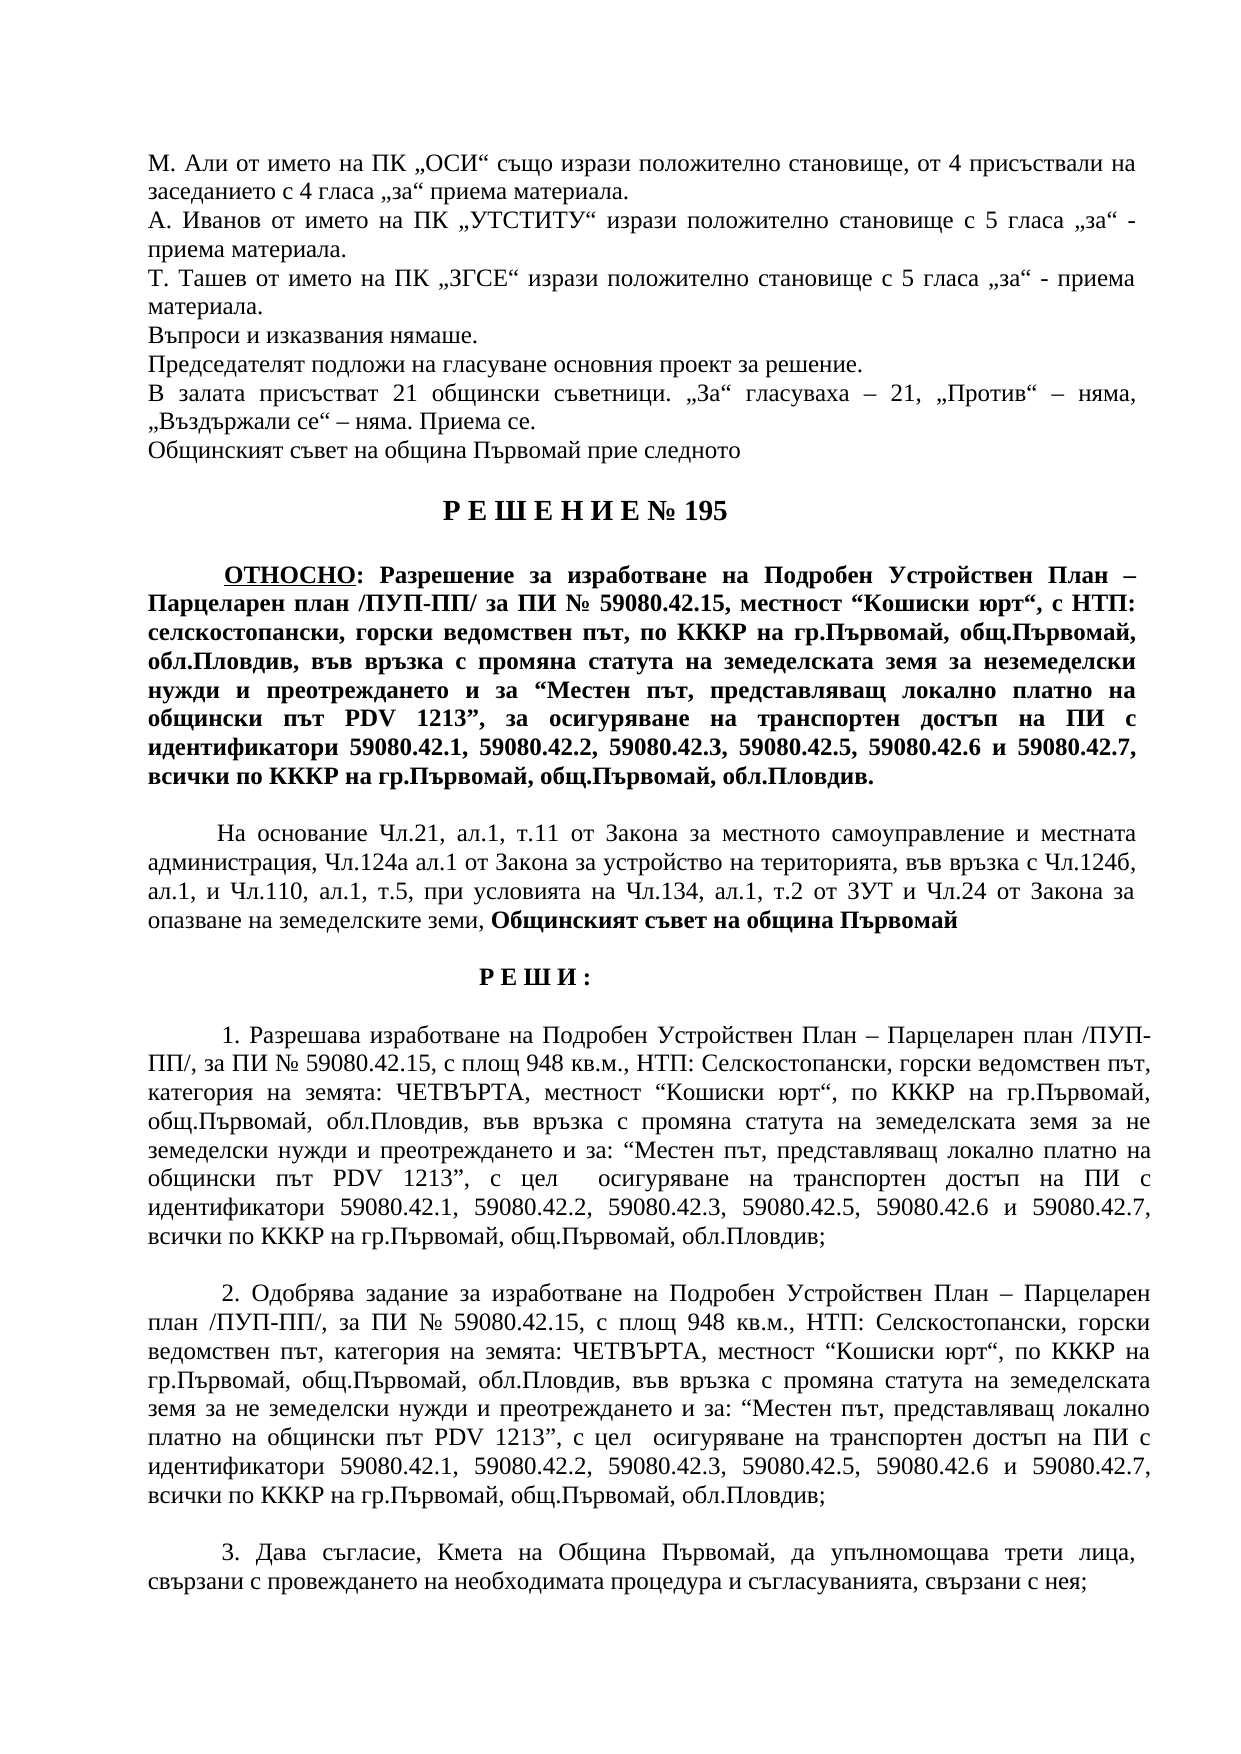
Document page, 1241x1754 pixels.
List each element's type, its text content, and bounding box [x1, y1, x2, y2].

text М. Али от името на ПК „ОСИ“ също изрази положително становище, от 4 присъствали на заседанието с 4 гласа „за“ приема материала. [148, 148, 1137, 205]
text ОТНОСНО: Разрешение за изработване на Подробен Устройствен План – Парцеларен план /ПУП-ПП/ за ПИ № 59080.42.15, местност “Кошиски юрт“, с НТП: селскостопански, горски ведомствен път, по КККР на гр.Първомай, общ.Първомай, обл.Пловдив, във връзка с промяна статута на земеделската земя за неземеделски нужди и преотреждането и за “Местен път, представляващ локално платно на общински път PDV 1213”, за осигуряване на транспортен достъп на ПИ с идентификатори 59080.42.1, 59080.42.2, 59080.42.3, 59080.42.5, 59080.42.6 и 59080.42.7, всички по КККР на гр.Първомай, общ.Първомай, обл.Пловдив. [148, 560, 1137, 790]
text 2. Одобрява задание за изработване на Подробен Устройствен План – Парцеларен план /ПУП-ПП/, за ПИ № 59080.42.15, с площ 948 кв.м., НТП: Селскостопански, горски ведомствен път, категория на земята: ЧЕТВЪРТА, местност “Кошиски юрт“, по КККР на гр.Първомай, общ.Първомай, обл.Пловдив, във връзка с промяна статута на земеделската земя за не земеделски нужди и преотреждането и за: “Местен път, представляващ локално платно на общински път PDV 1213”, с цел осигуряване на транспортен достъп на ПИ с идентификатори 59080.42.1, 59080.42.2, 59080.42.3, 59080.42.5, 59080.42.6 и 59080.42.7, всички по КККР на гр.Първомай, общ.Първомай, обл.Пловдив; [148, 1278, 1152, 1508]
text Р Е Ш Е Н И Е № 195 [443, 493, 1137, 526]
text 1. Разрешава изработване на Подробен Устройствен План – Парцеларен план /ПУП-ПП/, за ПИ № 59080.42.15, с площ 948 кв.м., НТП: Селскостопански, горски ведомствен път, категория на земята: ЧЕТВЪРТА, местност “Кошиски юрт“, по КККР на гр.Първомай, общ.Първомай, обл.Пловдив, във връзка с промяна статута на земеделската земя за не земеделски нужди и преотреждането и за: “Местен път, представляващ локално платно на общински път PDV 1213”, с цел осигуряване на транспортен достъп на ПИ с идентификатори 59080.42.1, 59080.42.2, 59080.42.3, 59080.42.5, 59080.42.6 и 59080.42.7, всички по КККР на гр.Първомай, общ.Първомай, обл.Пловдив; [148, 1020, 1152, 1250]
text Председателят подложи на гласуване основния проект за решение. [148, 349, 1137, 378]
text 3. Дава съгласие, Кмета на Община Първомай, да упълномощава трети лица, свързани с провеждането на необходимата процедура и съгласуванията, свързани с нея; [148, 1537, 1137, 1595]
text Р Е Ш И : [148, 962, 1137, 991]
text А. Иванов от името на ПК „УТСТИТУ“ изрази положително становище с 5 гласа „за“ - приема материала. [148, 205, 1137, 263]
text Т. Ташев от името на ПК „ЗГСЕ“ изрази положително становище с 5 гласа „за“ - приема материала. [148, 263, 1137, 320]
text В залата присъстват 21 общински съветници. „За“ гласуваха – 21, „Против“ – няма, „Въздържали се“ – няма. Приема се. [148, 378, 1137, 435]
text Общинският съвет на община Първомай прие следното [148, 435, 1137, 464]
text Въпроси и изказвания нямаше. [148, 320, 1137, 349]
text На основание Чл.21, ал.1, т.11 от Закона за местното самоуправление и местната администрация, Чл.124а ал.1 от Закона за устройство на територията, във връзка с Чл.124б, ал.1, и Чл.110, ал.1, т.5, при условията на Чл.134, ал.1, т.2 от ЗУТ и Чл.24 от Закона за опазване на земеделските земи, Общинският съвет на община Първомай [148, 818, 1137, 933]
